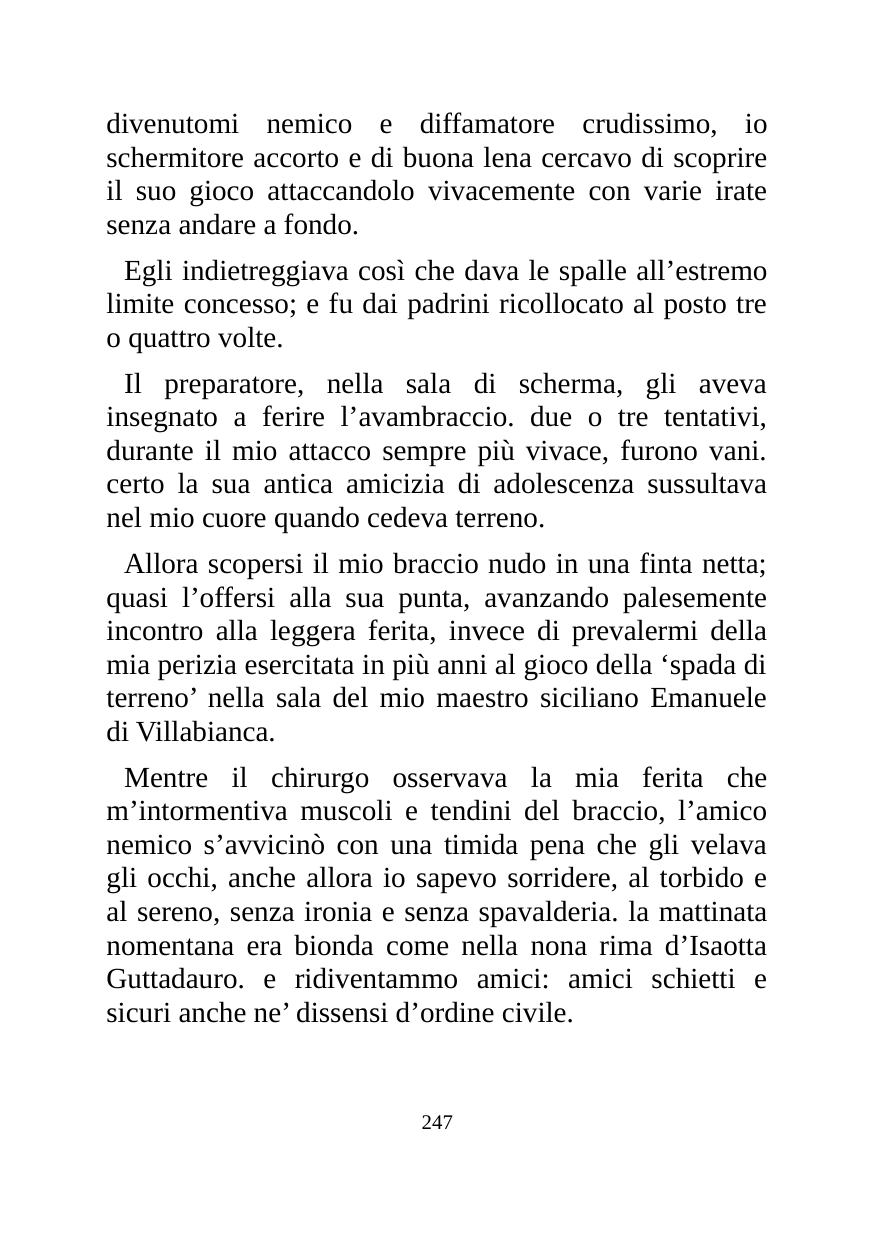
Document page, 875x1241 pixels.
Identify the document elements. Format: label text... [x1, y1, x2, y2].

text Egli indietreggiava così che dava le spalle all’estremo limite concesso; e fu dai padrini ricollocato al posto tre o quattro volte. [106, 253, 768, 353]
text Allora scopersi il mio braccio nudo in una finta netta; quasi l’offersi alla sua punta, avanzando palesemente incontro alla leggera ferita, invece di prevalermi della mia perizia esercitata in più anni al gioco della ‘spada di terreno’ nella sala del mio maestro siciliano Emanuele di Villabianca. [106, 546, 768, 747]
text divenutomi nemico e diffamatore crudissimo, io schermitore accorto e di buona lena cercavo di scoprire il suo gioco attaccandolo vivacemente con varie irate senza andare a fondo. [106, 106, 768, 240]
text Mentre il chirurgo osservava la mia ferita che m’intormentiva muscoli e tendini del braccio, l’amico nemico s’avvicinò con una timida pena che gli velava gli occhi, anche allora io sapevo sorridere, al torbido e al sereno, senza ironia e senza spavalderia. la mattinata nomentana era bionda come nella nona rima d’Isaotta Guttadauro. e ridiventammo amici: amici schietti e sicuri anche ne’ dissensi d’ordine civile. [106, 760, 768, 1028]
text Il preparatore, nella sala di scherma, gli aveva insegnato a ferire l’avambraccio. due o tre tentativi, durante il mio attacco sempre più vivace, furono vani. certo la sua antica amicizia di adolescenza sussultava nel mio cuore quando cedeva terreno. [106, 366, 768, 534]
